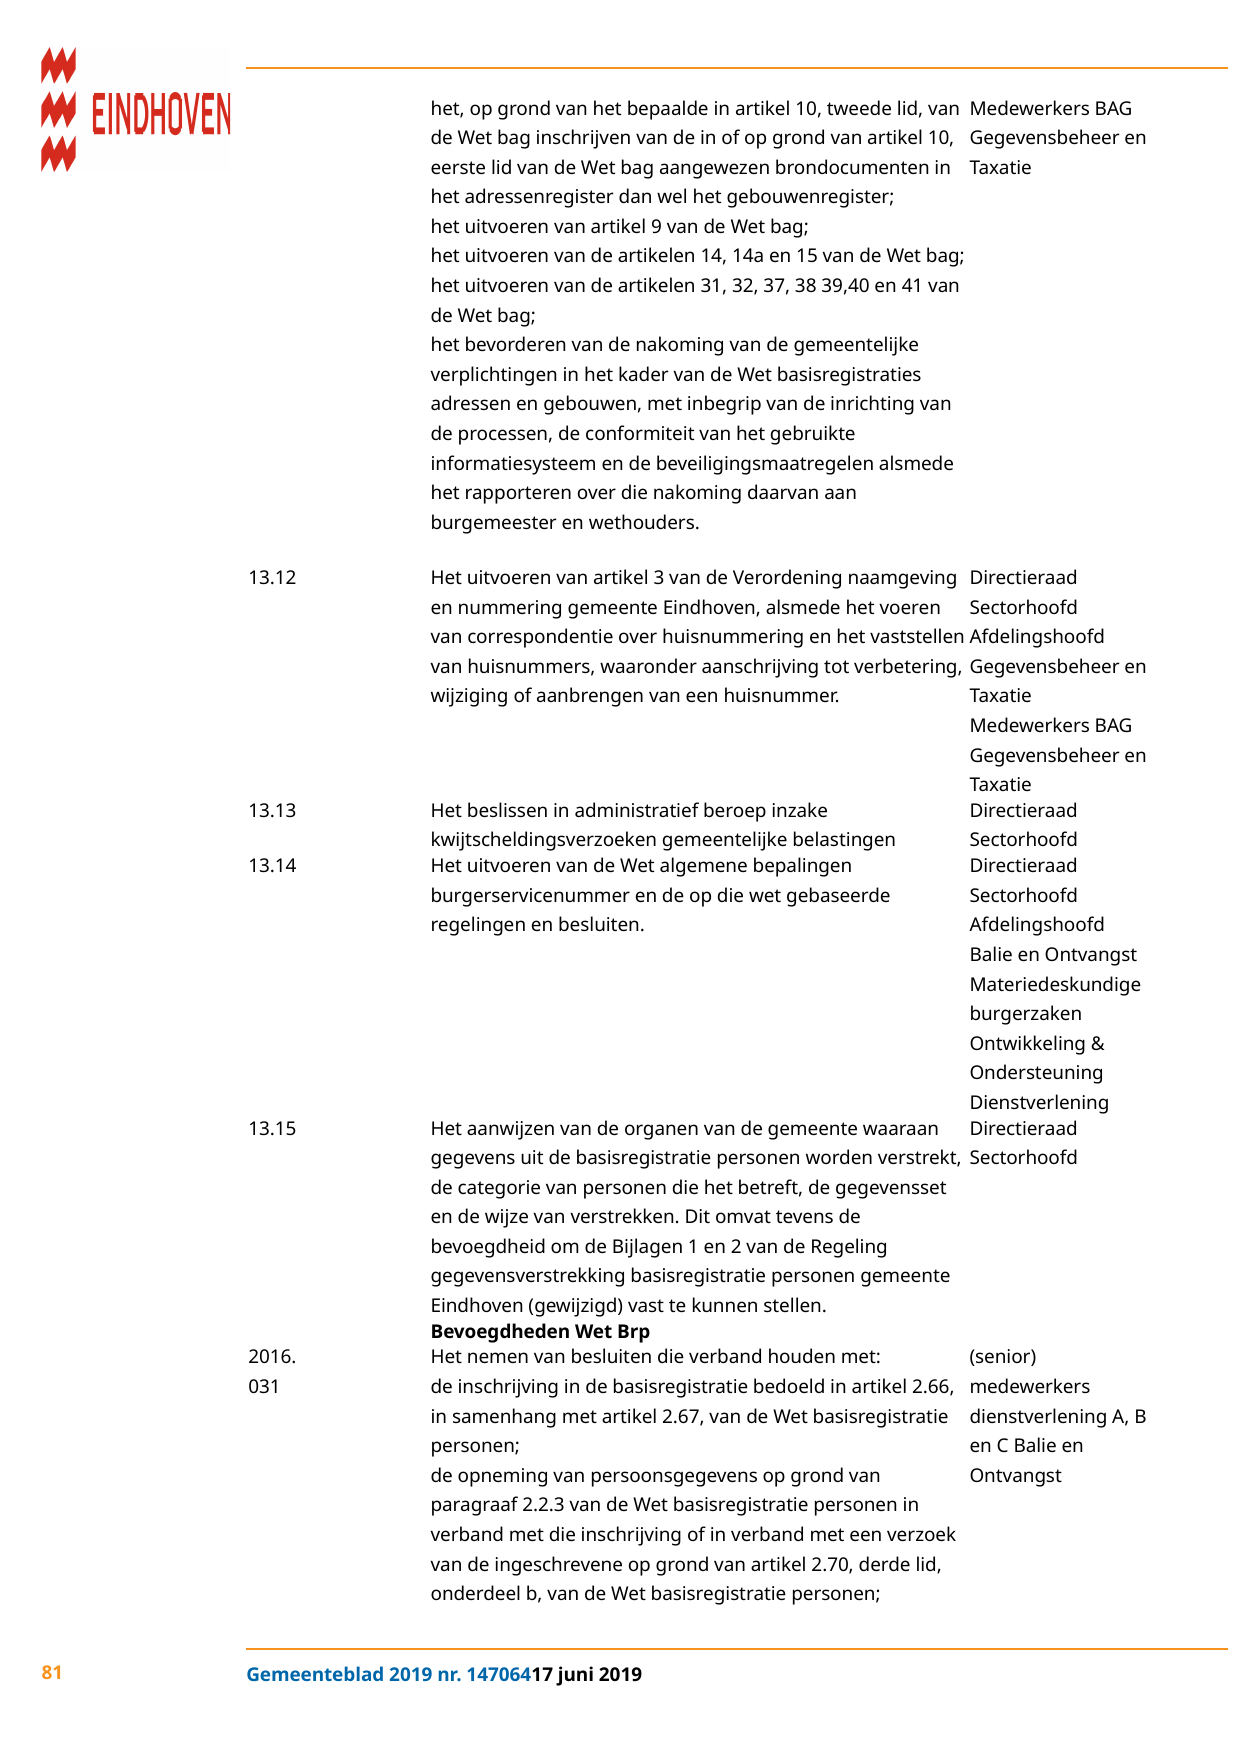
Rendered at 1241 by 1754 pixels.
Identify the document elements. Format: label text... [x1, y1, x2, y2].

table_cell 13.12 [248, 564, 430, 797]
table_cell het, op grond van het bepaalde in artikel 10, tweede lid, van de Wet bag inschrijven van de in of op grond van artikel 10, eerste lid van de Wet bag aangewezen brondocumenten in het adressenregister dan wel het gebouwenregister; het uitvoeren van artikel 9 van de Wet bag; het uitvoeren van de artikelen 14, 14a en 15 van de Wet bag; het uitvoeren van de artikelen 31, 32, 37, 38 39,40 en 41 van de Wet bag; het bevorderen van de nakoming van de gemeentelijke verplichtingen in het kader van de Wet basisregistraties adressen en gebouwen, met inbegrip van de inrichting van de processen, de conformiteit van het gebruikte informatiesysteem en de beveiligingsmaatregelen alsmede het rapporteren over die nakoming daarvan aan burgemeester en wethouders. [430, 95, 969, 564]
table_cell Het aanwijzen van de organen van de gemeente waaraan gegevens uit de basisregistratie personen worden verstrekt, de categorie van personen die het betreft, de gegevensset en de wijze van verstrekken. Dit omvat tevens de bevoegdheid om de Bijlagen 1 en 2 van de Regeling gegevensverstrekking basisregistratie personen gemeente Eindhoven (gewijzigd) vast te kunnen stellen. [430, 1115, 969, 1318]
table_cell 13.14 [248, 853, 430, 1115]
table_cell 13.15 [248, 1115, 430, 1318]
table_cell Medewerkers BAG Gegevensbeheer en Taxatie [969, 95, 1152, 564]
table_cell Directieraad Sectorhoofd Afdelingshoofd Gegevensbeheer en Taxatie Medewerkers BAG Gegevensbeheer en Taxatie [969, 564, 1152, 797]
table_cell Het uitvoeren van artikel 3 van de Verordening naamgeving en nummering gemeente Eindhoven, alsmede het voeren van correspondentie over huisnummering en het vaststellen van huisnummers, waaronder aanschrijving tot verbetering, wijziging of aanbrengen van een huisnummer. [430, 564, 969, 797]
picture [41, 47, 231, 172]
table_cell [248, 1318, 430, 1344]
table_cell Het beslissen in administratief beroep inzake kwijtscheldingsverzoeken gemeentelijke belastingen [430, 797, 969, 852]
table_cell [248, 95, 430, 564]
table_cell (senior) medewerkers dienstverlening A, B en C Balie en Ontvangst [969, 1344, 1152, 1606]
table_cell [969, 1318, 1152, 1344]
table_cell Directieraad Sectorhoofd Afdelingshoofd Balie en Ontvangst Materiedeskundige burgerzaken Ontwikkeling & Ondersteuning Dienstverlening [969, 853, 1152, 1115]
table_cell Het nemen van besluiten die verband houden met: de inschrijving in de basisregistratie bedoeld in artikel 2.66, in samenhang met artikel 2.67, van de Wet basisregistratie personen; de opneming van persoonsgegevens op grond van paragraaf 2.2.3 van de Wet basisregistratie personen in verband met die inschrijving of in verband met een verzoek van de ingeschrevene op grond van artikel 2.70, derde lid, onderdeel b, van de Wet basisregistratie personen; [430, 1344, 969, 1606]
table_cell 2016. 031 [248, 1344, 430, 1606]
table_cell 13.13 [248, 797, 430, 852]
table_cell Het uitvoeren van de Wet algemene bepalingen burgerservicenummer en de op die wet gebaseerde regelingen en besluiten. [430, 853, 969, 1115]
table_cell Directieraad Sectorhoofd [969, 1115, 1152, 1318]
table_cell Directieraad Sectorhoofd [969, 797, 1152, 852]
table_cell Bevoegdheden Wet Brp [430, 1318, 969, 1344]
